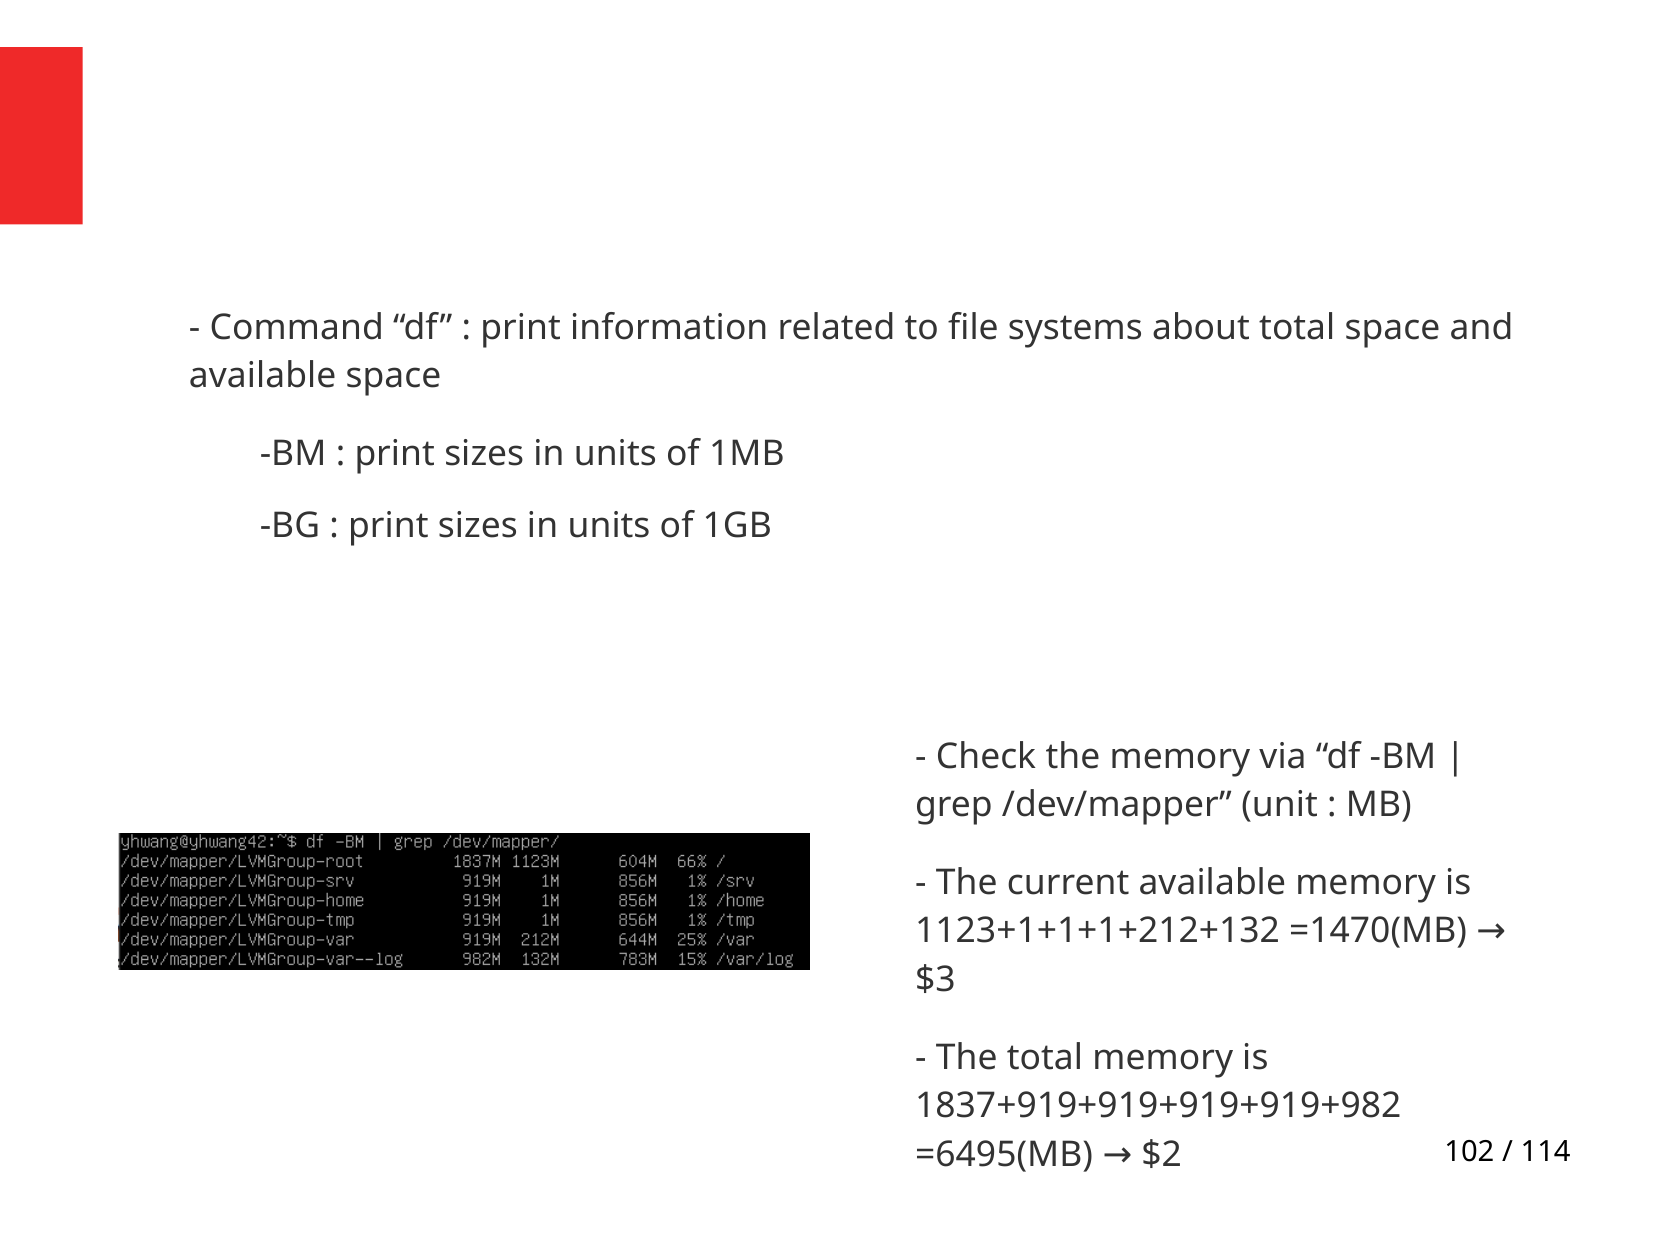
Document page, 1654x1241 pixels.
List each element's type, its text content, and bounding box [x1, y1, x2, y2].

list - Check the memory via “df -BM | grep /dev/mapper” (unit : MB) - The current available memory is 1123+1+1+1+212+132 =1470(MB) → $3 - The total memory is 1837+919+919+919+919+982 =6495(MB) → $2 [844, 730, 1537, 1074]
picture [118, 833, 810, 970]
list - Command “df” : print information related to file systems about total space and available space -BM : print sizes in units of 1MB -BG : print sizes in units of 1GB [118, 301, 1536, 645]
